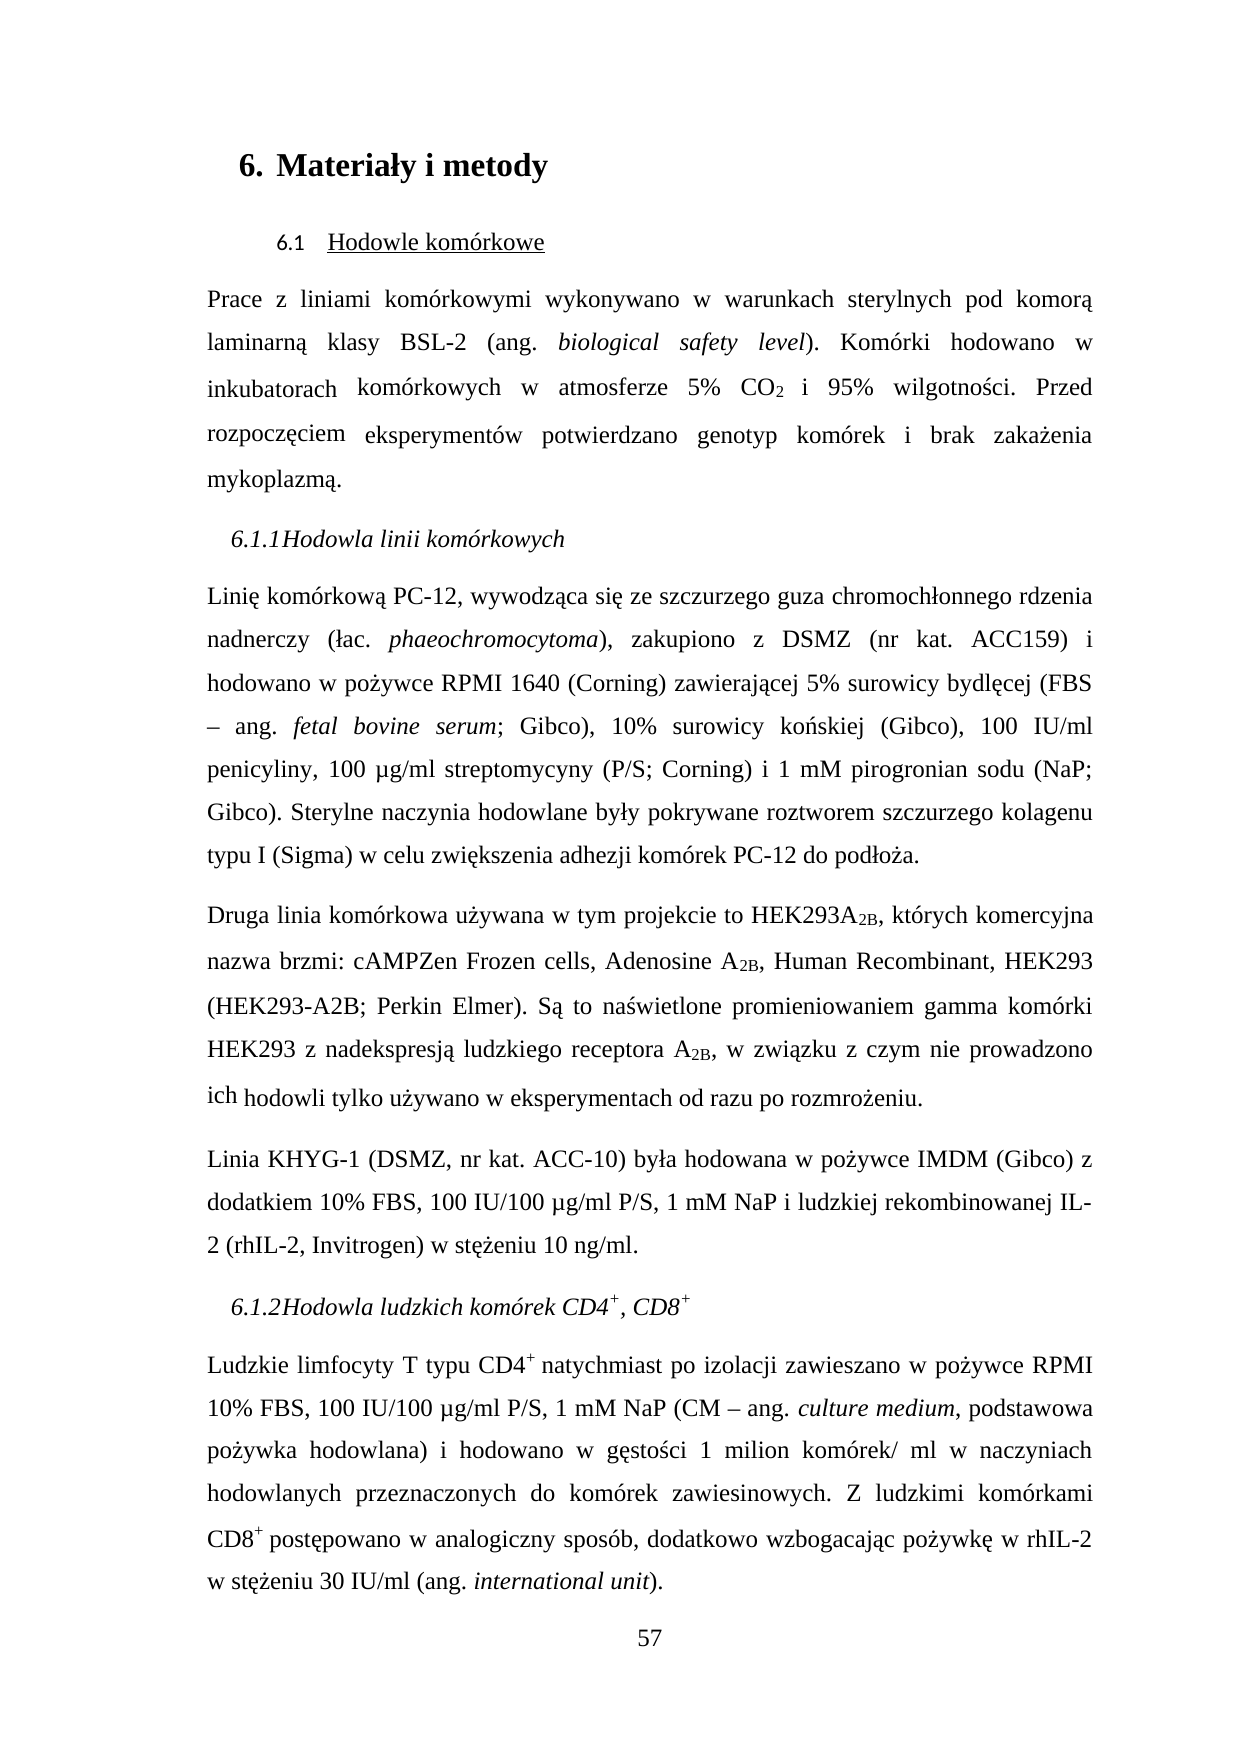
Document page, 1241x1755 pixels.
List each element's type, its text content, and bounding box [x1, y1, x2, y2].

text Ludzkie limfocyty T typu CD4+ natychmiast po izolacji zawieszano w pożywce RPMI 10% FBS, 100 IU/100 µg/ml P/S, 1 mM NaP (CM – ang. culture medium, podstawowa pożywka hodowlana) i hodowano w gęstości 1 milion komórek/ ml w naczyniach hodowlanych przeznaczonych do komórek zawiesinowych. Z ludzkimi komórkami CD8+ postępowano w analogiczny sposób, dodatkowo wzbogacając pożywkę w rhIL-2 w stężeniu 30 IU/ml (ang. international unit). [207, 1347, 1093, 1595]
list Hodowla ludzkich komórek CD4+, CD8+ [231, 1288, 1105, 1320]
text Linia KHYG-1 (DSMZ, nr kat. ACC-10) była hodowana w pożywce IMDM (Gibco) z dodatkiem 10% FBS, 100 IU/100 µg/ml P/S, 1 mM NaP i ludzkiej rekombinowanej IL- 2 (rhIL-2, Invitrogen) w stężeniu 10 ng/ml. [207, 1144, 1093, 1259]
text Druga linia komórkowa używana w tym projekcie to HEK293A2B, których komercyjna nazwa brzmi: cAMPZen Frozen cells, Adenosine A2B, Human Recombinant, HEK293 (HEK293-A2B; Perkin Elmer). Są to naświetlone promieniowaniem gamma komórki HEK293 z nadekspresją ludzkiego receptora A2B, w związku z czym nie prowadzono ich hodowli tylko używano w eksperymentach od razu po rozmrożeniu. [207, 900, 1093, 1112]
text Prace z liniami komórkowymi wykonywano w warunkach sterylnych pod komorą laminarną klasy BSL-2 (ang. biological safety level). Komórki hodowano w inkubatorach komórkowych w atmosferze 5% CO2 i 95% wilgotności. Przed rozpoczęciem eksperymentów potwierdzano genotyp komórek i brak zakażenia mykoplazmą. [207, 284, 1093, 492]
list Hodowle komórkowe [276, 227, 1105, 256]
subtitle Materiały i metody [238, 146, 1105, 184]
list Hodowla linii komórkowych [231, 524, 1105, 553]
text Linię komórkową PC-12, wywodząca się ze szczurzego guza chromochłonnego rdzenia nadnerczy (łac. phaeochromocytoma), zakupiono z DSMZ (nr kat. ACC159) i hodowano w pożywce RPMI 1640 (Corning) zawierającej 5% surowicy bydlęcej (FBS – ang. fetal bovine serum; Gibco), 10% surowicy końskiej (Gibco), 100 IU/ml penicyliny, 100 µg/ml streptomycyny (P/S; Corning) i 1 mM pirogronian sodu (NaP; Gibco). Sterylne naczynia hodowlane były pokrywane roztworem szczurzego kolagenu typu I (Sigma) w celu zwiększenia adhezji komórek PC-12 do podłoża. [207, 581, 1093, 869]
